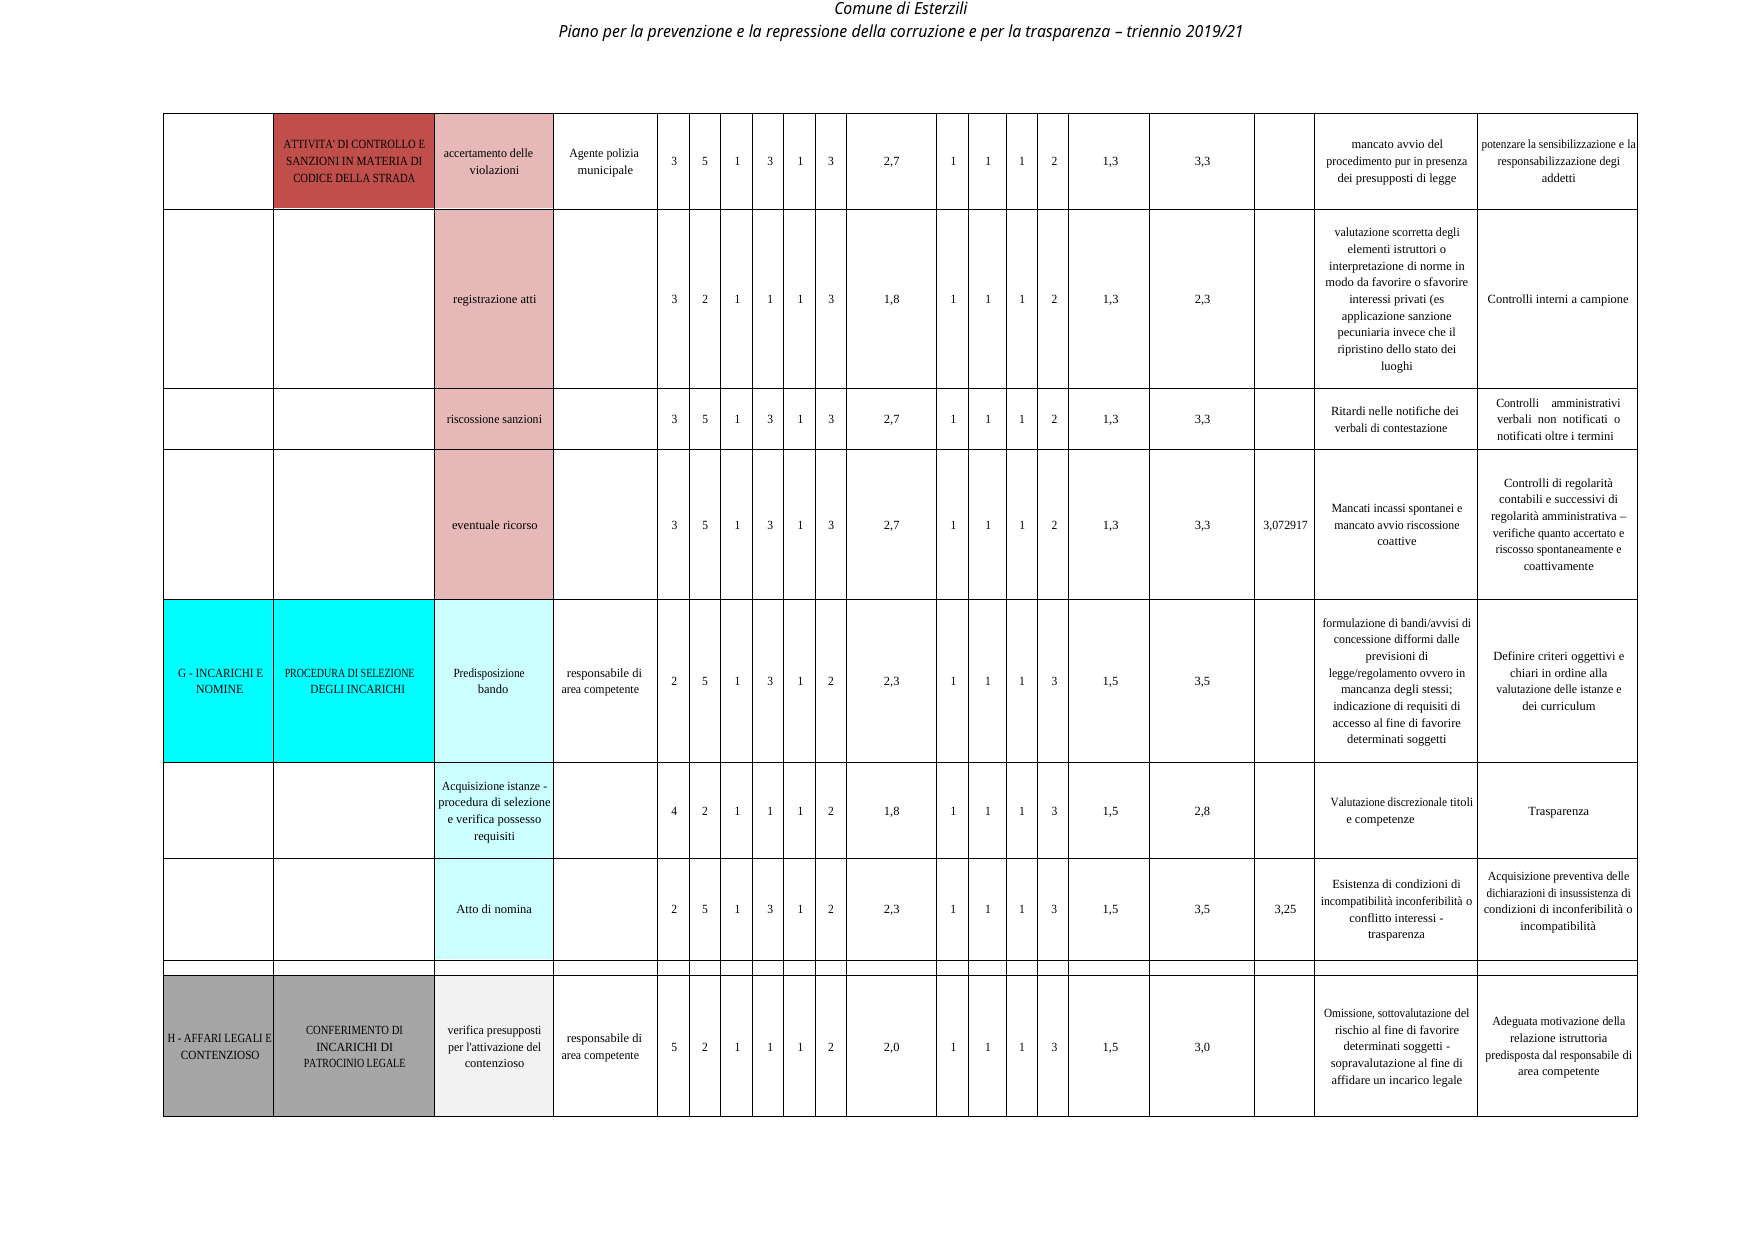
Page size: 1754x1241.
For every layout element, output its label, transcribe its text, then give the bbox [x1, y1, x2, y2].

table_cell 1 [784, 976, 815, 1116]
table_cell 1 [937, 763, 968, 858]
table_cell [554, 763, 657, 858]
table_header potenzare la sensibilizzazione e la responsabilizzazione degi addetti [1478, 114, 1637, 208]
table_cell 2 [690, 976, 720, 1116]
table_header mancato avvio del procedimento pur in presenza dei presupposti di legge [1315, 114, 1477, 208]
table_cell Controlli interni a campione [1478, 210, 1637, 388]
table_cell [274, 210, 434, 388]
table_cell 5 [690, 859, 720, 959]
table_cell [164, 961, 273, 975]
table_cell [274, 450, 434, 599]
table_header 3 [753, 114, 783, 208]
table_cell [690, 961, 720, 975]
table_cell 1 [1007, 210, 1037, 388]
table_cell 1 [721, 859, 752, 959]
table_cell [554, 389, 657, 449]
table_cell verifica presupposti per l'attivazione del contenzioso [435, 976, 553, 1116]
table_cell 2 [690, 763, 720, 858]
table_cell 3,0 [1150, 976, 1254, 1116]
table_cell responsabile di area competente [554, 976, 657, 1116]
table_cell [816, 961, 846, 975]
table_cell CONFERIMENTO DI INCARICHI DI PATROCINIO LEGALE [274, 976, 434, 1116]
table_header 1 [969, 114, 1006, 208]
table_cell [554, 210, 657, 388]
table_cell Adeguata motivazione della relazione istruttoria predisposta dal responsabile di area competente [1478, 976, 1637, 1116]
table_header 3 [816, 114, 846, 208]
table_cell 1 [969, 976, 1006, 1116]
table_cell Trasparenza [1478, 763, 1637, 858]
table_header 1 [784, 114, 815, 208]
table_cell eventuale ricorso [435, 450, 553, 599]
table_cell 1 [721, 976, 752, 1116]
table_cell 1 [784, 763, 815, 858]
table_cell 1 [721, 763, 752, 858]
table_cell [1150, 961, 1254, 975]
table_cell [721, 961, 752, 975]
table_cell [554, 450, 657, 599]
table_cell 1 [937, 859, 968, 959]
table_header [164, 114, 273, 208]
table_cell H - AFFARI LEGALI E CONTENZIOSO [164, 976, 273, 1116]
table_header 3 [658, 114, 689, 208]
table_cell [554, 961, 657, 975]
table_cell 1,3 [1069, 210, 1149, 388]
table_cell [1255, 763, 1314, 858]
table_cell 1,5 [1069, 859, 1149, 959]
table_cell 1 [969, 763, 1006, 858]
table_cell [847, 961, 936, 975]
table_cell 1 [937, 210, 968, 388]
table_cell 2,3 [847, 600, 936, 762]
table_cell 5 [658, 976, 689, 1116]
table_cell 3,25 [1255, 859, 1314, 959]
table_cell [164, 763, 273, 858]
table_cell [1478, 961, 1637, 975]
table_cell 1,3 [1069, 389, 1149, 449]
table_cell [1255, 961, 1314, 975]
table_cell 1 [937, 600, 968, 762]
table_cell 3 [658, 389, 689, 449]
table_cell 1 [1007, 600, 1037, 762]
table_cell 3 [753, 389, 783, 449]
table_cell [554, 859, 657, 959]
table_cell [1069, 961, 1149, 975]
table_cell 3 [658, 210, 689, 388]
table_cell 3,3 [1150, 389, 1254, 449]
table_cell valutazione scorretta degli elementi istruttori o interpretazione di norme in modo da favorire o sfavorire interessi privati (es applicazione sanzione pecuniaria invece che il ripristino dello stato dei luoghi [1315, 210, 1477, 388]
table_cell 3,5 [1150, 859, 1254, 959]
table_cell [753, 961, 783, 975]
table_cell 1 [937, 450, 968, 599]
table_cell [164, 450, 273, 599]
table_cell 1 [753, 210, 783, 388]
table_cell 1,8 [847, 210, 936, 388]
table_cell 1,8 [847, 763, 936, 858]
table_cell 1 [969, 389, 1006, 449]
table_cell 3 [1038, 859, 1068, 959]
table_cell 1 [784, 450, 815, 599]
table_cell 1 [1007, 976, 1037, 1116]
table_cell 3 [753, 600, 783, 762]
table_cell 1 [721, 210, 752, 388]
table_cell [164, 389, 273, 449]
table_cell 2,0 [847, 976, 936, 1116]
table_cell Esistenza di condizioni di incompatibilità inconferibilità o conflitto interessi - trasparenza [1315, 859, 1477, 959]
table_header 1 [721, 114, 752, 208]
table_cell 2 [1038, 389, 1068, 449]
table_cell [937, 961, 968, 975]
table_cell [274, 961, 434, 975]
table_header accertamento delle violazioni [435, 114, 553, 208]
table_cell 1 [937, 389, 968, 449]
table_cell 5 [690, 600, 720, 762]
table_cell 2 [658, 859, 689, 959]
table_cell 1 [1007, 763, 1037, 858]
table_header 1,3 [1069, 114, 1149, 208]
table_header [1255, 114, 1314, 208]
table_cell Predisposizione bando [435, 600, 553, 762]
table_cell 1 [784, 210, 815, 388]
table_cell 2 [1038, 450, 1068, 599]
table_cell 3 [816, 389, 846, 449]
table_cell 1,5 [1069, 600, 1149, 762]
table_cell 1 [1007, 389, 1037, 449]
table_cell formulazione di bandi/avvisi di concessione difformi dalle previsioni di legge/regolamento ovvero in mancanza degli stessi; indicazione di requisiti di accesso al fine di favorire determinati soggetti [1315, 600, 1477, 762]
table_cell 2,3 [1150, 210, 1254, 388]
table_cell 3,5 [1150, 600, 1254, 762]
table_cell 3 [1038, 763, 1068, 858]
table_header 2,7 [847, 114, 936, 208]
table_cell 2 [690, 210, 720, 388]
table_cell 2,7 [847, 450, 936, 599]
table_header Agente polizia municipale [554, 114, 657, 208]
table_cell Valutazione discrezionale titoli e competenze [1315, 763, 1477, 858]
table_cell [435, 961, 553, 975]
table_cell G - INCARICHI E NOMINE [164, 600, 273, 762]
table_cell 2 [816, 976, 846, 1116]
table_cell 1 [969, 859, 1006, 959]
table_cell 2,3 [847, 859, 936, 959]
table_cell 2 [816, 859, 846, 959]
table_cell 1,5 [1069, 976, 1149, 1116]
table_cell 3 [658, 450, 689, 599]
table_header 1 [1007, 114, 1037, 208]
table_header 2 [1038, 114, 1068, 208]
table_cell Acquisizione preventiva delle dichiarazioni di insussistenza di condizioni di inconferibilità o incompatibilità [1478, 859, 1637, 959]
table_cell [274, 389, 434, 449]
table_cell responsabile di area competente [554, 600, 657, 762]
table_cell 1 [1007, 450, 1037, 599]
table_cell 2 [816, 763, 846, 858]
table_cell [969, 961, 1006, 975]
table_header ATTIVITA' DI CONTROLLO E SANZIONI IN MATERIA DI CODICE DELLA STRADA [274, 114, 434, 208]
table_cell 2 [1038, 210, 1068, 388]
table_header 5 [690, 114, 720, 208]
table_cell Controlli di regolarità contabili e successivi di regolarità amministrativa – verifiche quanto accertato e riscosso spontaneamente e coattivamente [1478, 450, 1637, 599]
table_cell [784, 961, 815, 975]
table_cell [1255, 976, 1314, 1116]
table_cell PROCEDURA DI SELEZIONE DEGLI INCARICHI [274, 600, 434, 762]
table_cell 3 [816, 450, 846, 599]
table_cell 1 [721, 450, 752, 599]
table_cell [1038, 961, 1068, 975]
table_cell [274, 763, 434, 858]
table_cell [1007, 961, 1037, 975]
table_cell 3 [753, 450, 783, 599]
table_cell 1 [937, 976, 968, 1116]
table_cell 1 [969, 210, 1006, 388]
table_cell 1 [721, 389, 752, 449]
table_cell 3 [1038, 600, 1068, 762]
table_cell 1,5 [1069, 763, 1149, 858]
table_cell [164, 210, 273, 388]
table_cell 2 [816, 600, 846, 762]
table_cell 4 [658, 763, 689, 858]
table_cell [1255, 600, 1314, 762]
table_cell registrazione atti [435, 210, 553, 388]
table_cell Omissione, sottovalutazione del rischio al fine di favorire determinati soggetti - sopravalutazione al fine di affidare un incarico legale [1315, 976, 1477, 1116]
table_cell Atto di nomina [435, 859, 553, 959]
table_cell [164, 859, 273, 959]
table_cell 1 [1007, 859, 1037, 959]
table_cell 3 [753, 859, 783, 959]
table_cell Definire criteri oggettivi e chiari in ordine alla valutazione delle istanze e dei curriculum [1478, 600, 1637, 762]
table_cell [658, 961, 689, 975]
table_header 1 [937, 114, 968, 208]
table_cell Ritardi nelle notifiche dei verbali di contestazione [1315, 389, 1477, 449]
table_cell 3 [1038, 976, 1068, 1116]
table_cell 1 [753, 763, 783, 858]
table_cell [1255, 210, 1314, 388]
table_cell 1 [784, 600, 815, 762]
table_cell 1 [969, 600, 1006, 762]
table_cell Controlli amministrativi verbali non notificati o notificati oltre i termini [1478, 389, 1637, 449]
table_cell 1 [721, 600, 752, 762]
table_cell 5 [690, 450, 720, 599]
table_cell 2 [658, 600, 689, 762]
table_cell 3 [816, 210, 846, 388]
table_cell [274, 859, 434, 959]
table_cell Mancati incassi spontanei e mancato avvio riscossione coattive [1315, 450, 1477, 599]
table_cell riscossione sanzioni [435, 389, 553, 449]
table_cell 1 [784, 859, 815, 959]
table_cell 1 [969, 450, 1006, 599]
table_cell 2,8 [1150, 763, 1254, 858]
table_cell 1,3 [1069, 450, 1149, 599]
table_cell 2,7 [847, 389, 936, 449]
table_cell 1 [784, 389, 815, 449]
table_cell 3,072917 [1255, 450, 1314, 599]
table_cell 1 [753, 976, 783, 1116]
table_header 3,3 [1150, 114, 1254, 208]
table_cell [1255, 389, 1314, 449]
table_cell 5 [690, 389, 720, 449]
table_cell [1315, 961, 1477, 975]
table_cell 3,3 [1150, 450, 1254, 599]
table_cell Acquisizione istanze - procedura di selezione e verifica possesso requisiti [435, 763, 553, 858]
